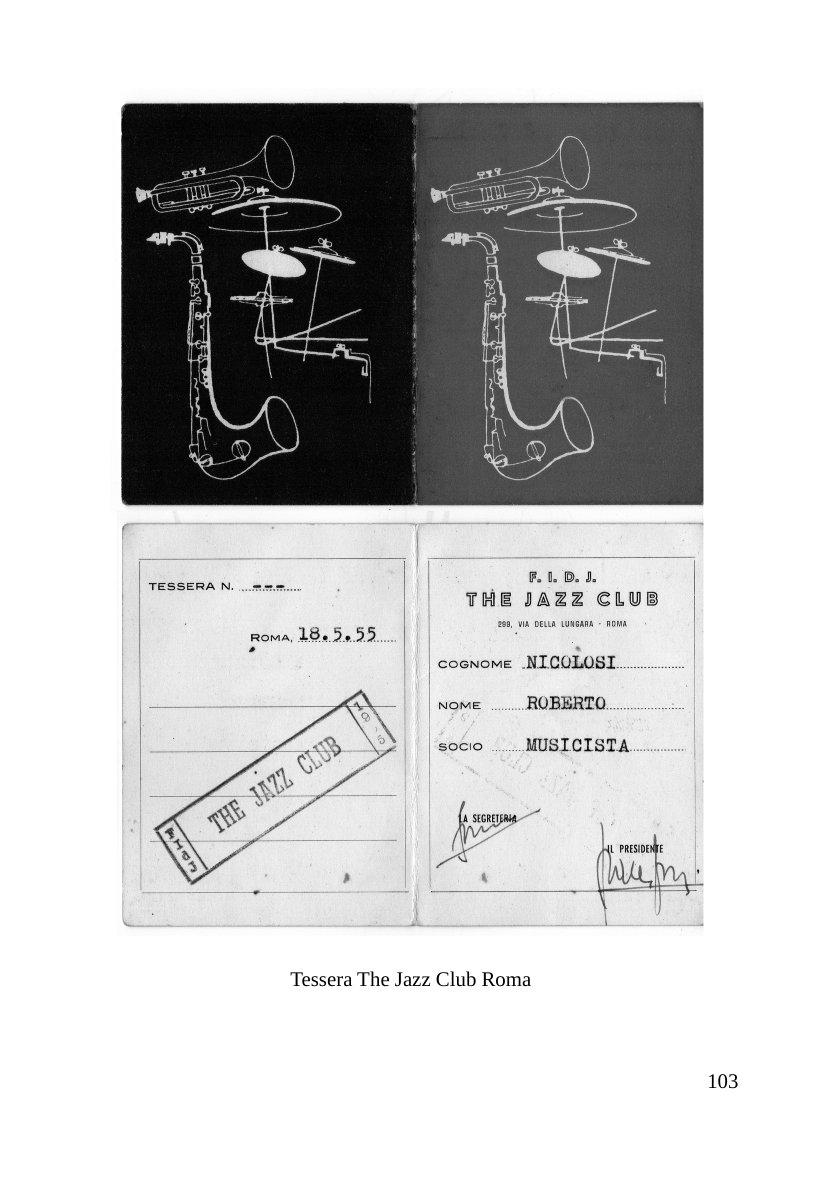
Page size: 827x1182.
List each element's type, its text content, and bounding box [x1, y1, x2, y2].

picture [110, 88, 717, 945]
text Tessera The Jazz Club Roma [88, 967, 738, 991]
